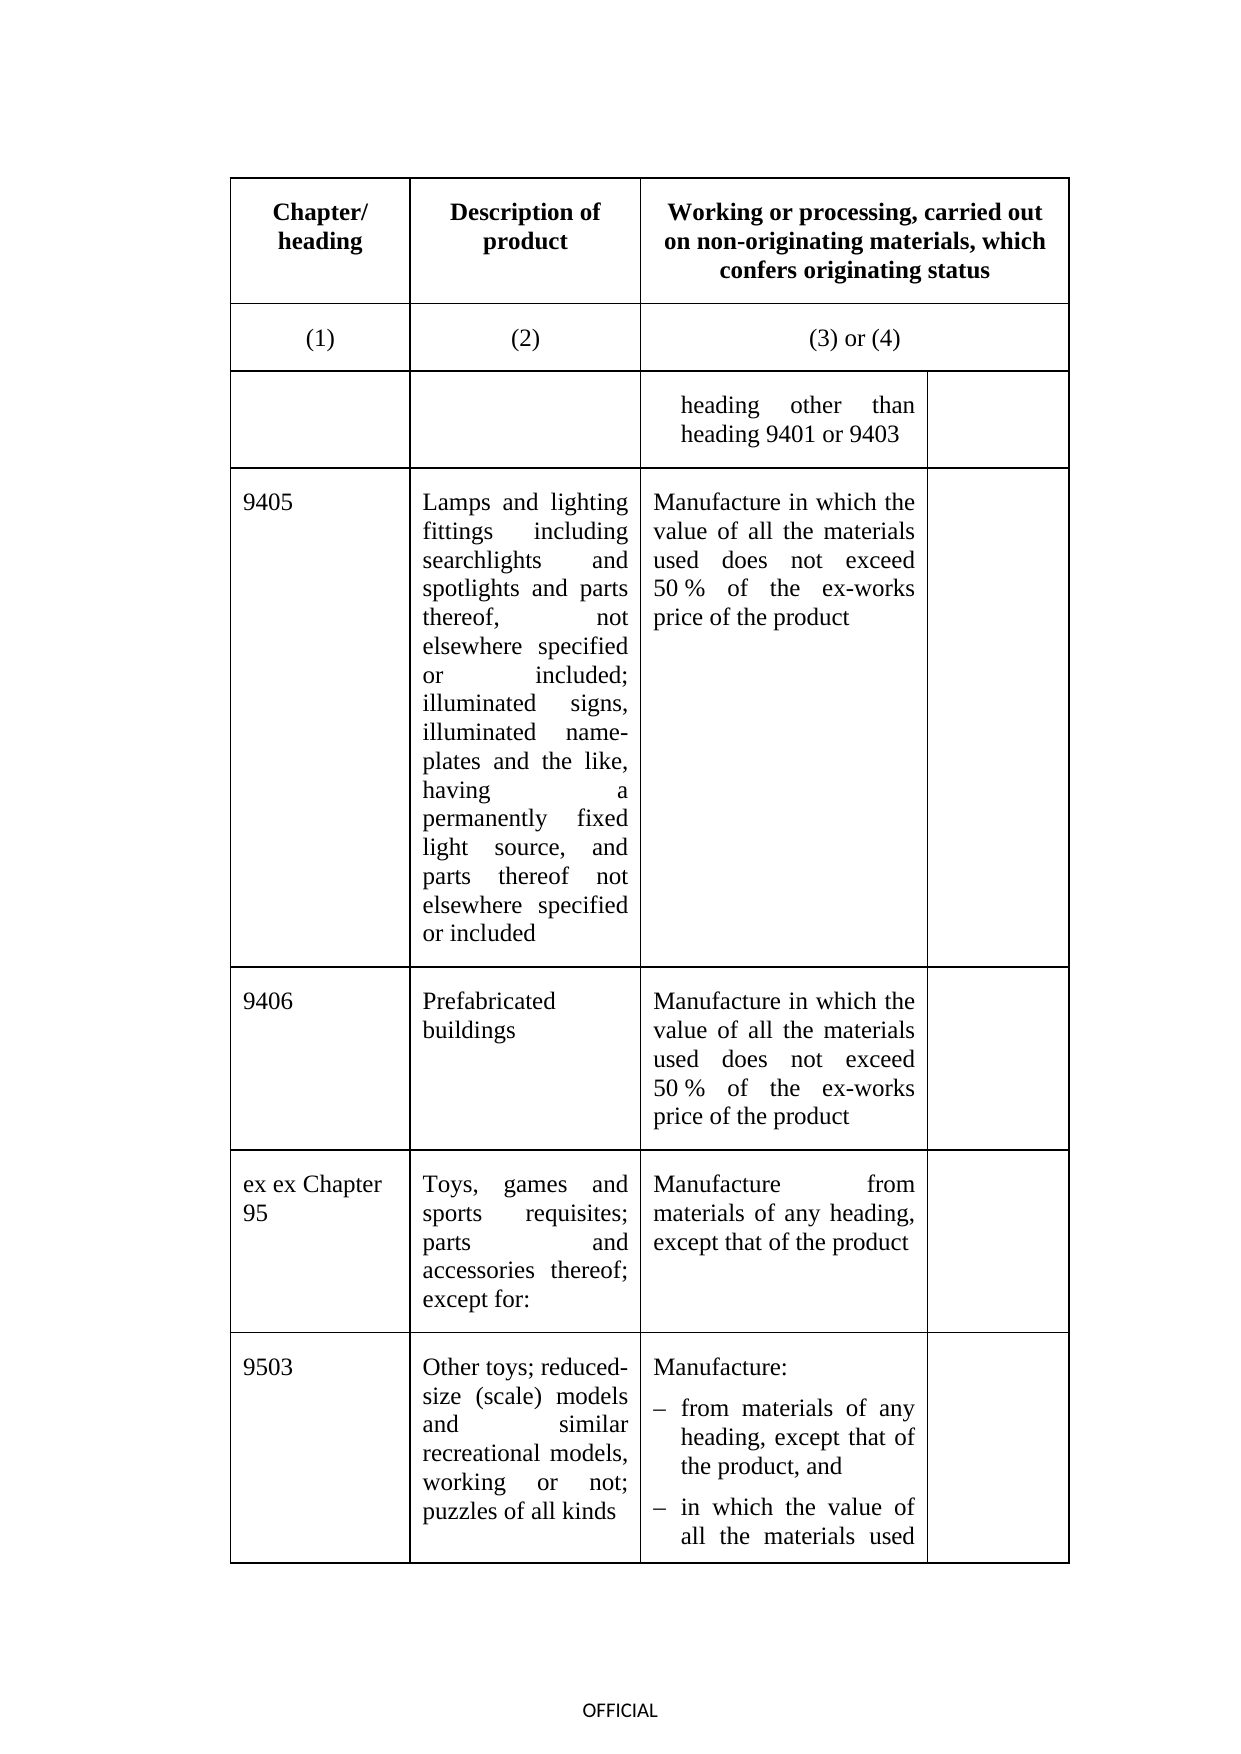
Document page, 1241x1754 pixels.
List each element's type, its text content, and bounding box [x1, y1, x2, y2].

table_cell [928, 469, 1068, 966]
table_cell Manufacture: [641, 1333, 927, 1562]
table_cell [928, 1151, 1068, 1332]
table_cell Manufacture in which the value of all the materials used does not exceed 50 % of the ex-works price of the product [641, 469, 927, 966]
table_cell in which the value of all the materials used [681, 1486, 915, 1549]
table_cell heading other than heading 9401 or 9403 [681, 384, 915, 454]
table_cell [231, 372, 409, 467]
table_cell Manufacture from materials of any heading, except that of the product [641, 1151, 927, 1332]
table_cell [928, 372, 1068, 467]
table_cell ex ex Chapter 95 [231, 1151, 409, 1332]
table_cell Prefabricated buildings [411, 968, 640, 1149]
table_cell Other toys; reduced-size (scale) models and similar recreational models, working or not; puzzles of all kinds [411, 1333, 640, 1562]
table_cell 9405 [231, 469, 409, 966]
table_cell Toys, games and sports requisites; parts and accessories thereof; except for: [411, 1151, 640, 1332]
table_cell [653, 384, 681, 454]
table_cell [411, 372, 640, 467]
table_cell 9406 [231, 968, 409, 1149]
table_cell (1) [231, 304, 409, 370]
table_header Chapter/ heading [231, 179, 409, 302]
table_cell [641, 372, 927, 467]
table_cell Lamps and lighting fittings including searchlights and spotlights and parts thereof, not elsewhere specified or included; illuminated signs, illuminated name-plates and the like, having a permanently fixed light source, and parts thereof not elsewhere specified or included [411, 469, 640, 966]
table_cell – [653, 1486, 681, 1549]
table_header Working or processing, carried out on non-originating materials, which confers originating status [641, 179, 1068, 302]
table_header from materials of any heading, except that of the product, and [681, 1387, 915, 1486]
table_cell [928, 1333, 1068, 1562]
table_cell Manufacture in which the value of all the materials used does not exceed 50 % of the ex-works price of the product [641, 968, 927, 1149]
table_cell (3) or (4) [641, 304, 1068, 370]
table_header Description of product [411, 179, 640, 302]
table_cell [928, 968, 1068, 1149]
table_cell 9503 [231, 1333, 409, 1562]
table_cell (2) [411, 304, 640, 370]
table_header – [653, 1387, 681, 1486]
